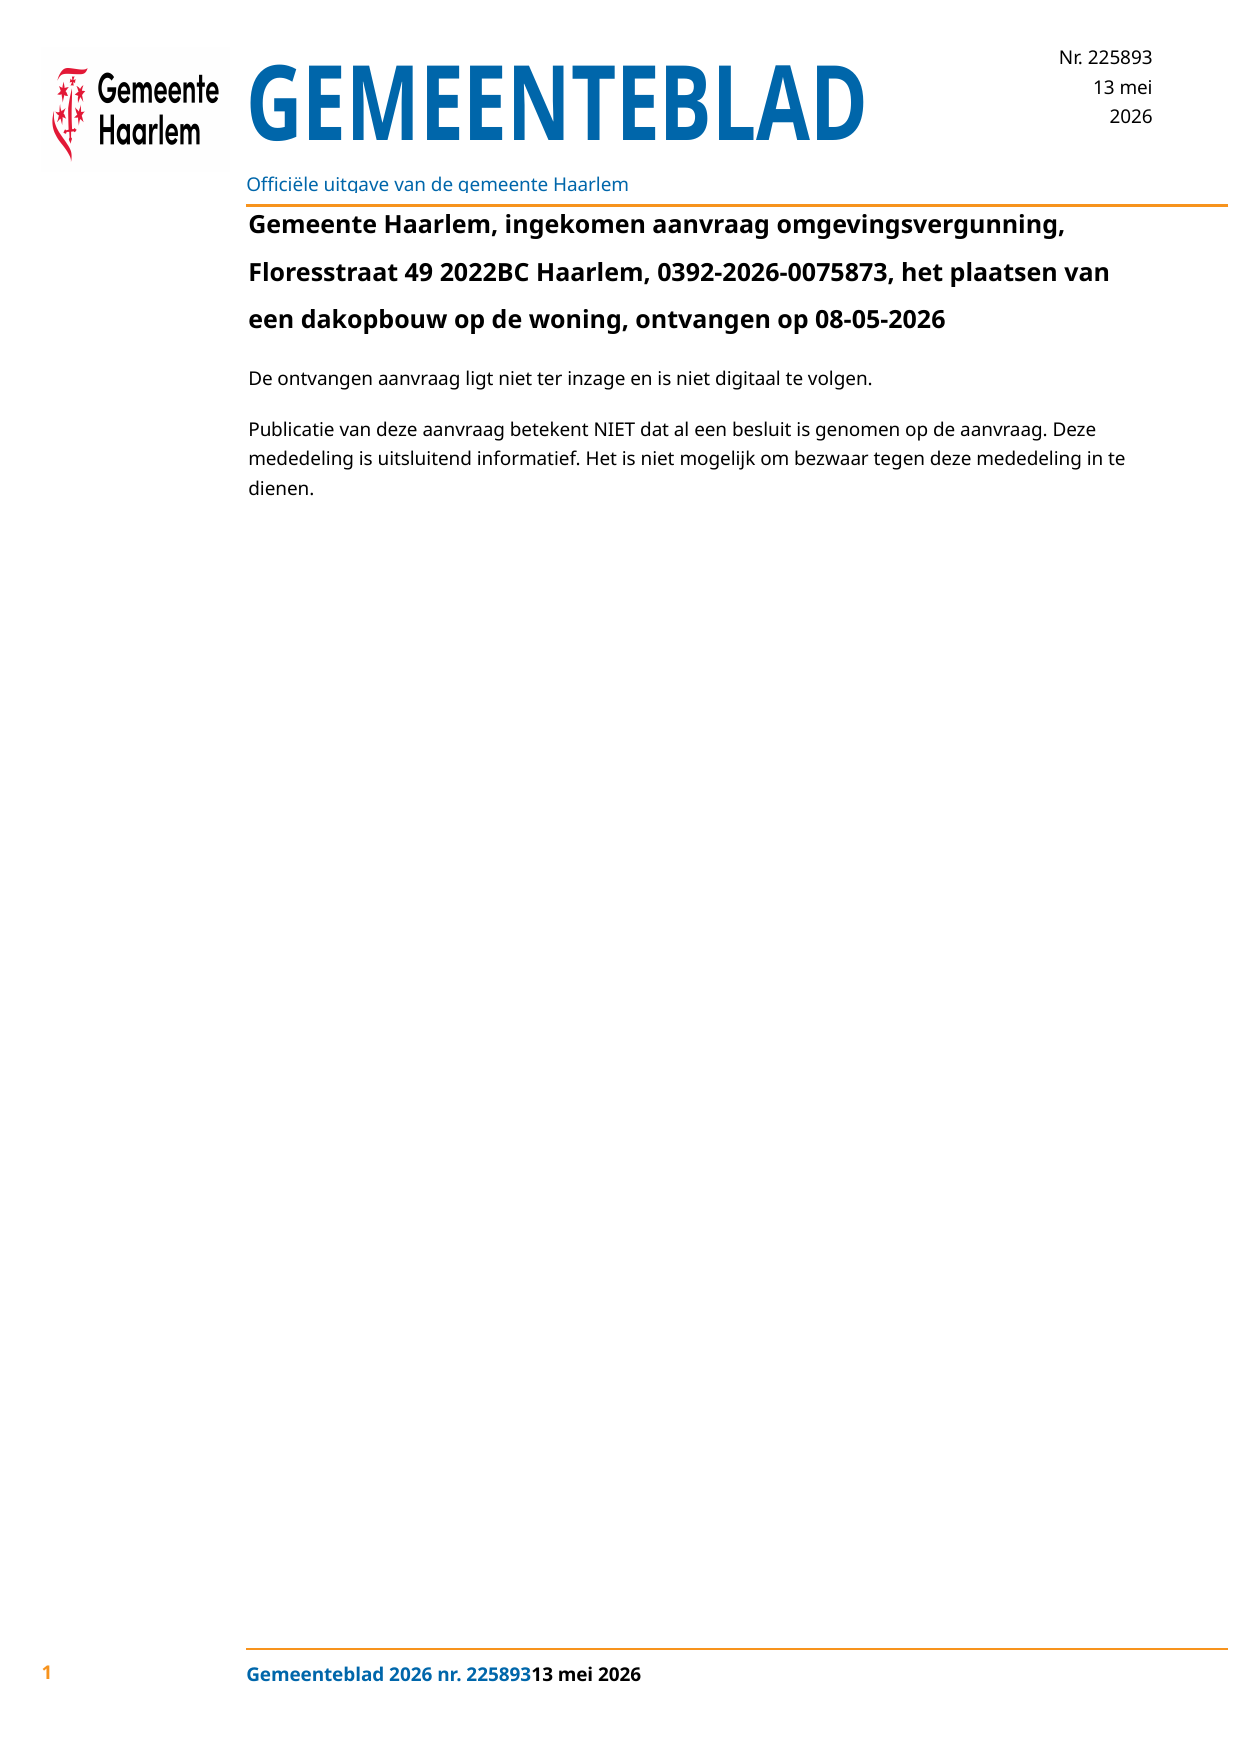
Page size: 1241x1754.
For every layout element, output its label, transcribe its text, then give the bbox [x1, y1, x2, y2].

picture [41, 47, 231, 172]
text Publicatie van deze aanvraag betekent NIET dat al een besluit is genomen op de aanvraag. Deze mededeling is uitsluitend informatief. Het is niet mogelijk om bezwaar tegen deze mededeling in te dienen. [248, 416, 1152, 501]
text Gemeente Haarlem, ingekomen aanvraag omgevingsvergunning, Floresstraat 49 2022BC Haarlem, 0392-2026-0075873, het plaatsen van een dakopbouw op de woning, ontvangen op 08-05-2026 [248, 207, 1152, 336]
text De ontvangen aanvraag ligt niet ter inzage en is niet digitaal te volgen. [248, 366, 1152, 391]
